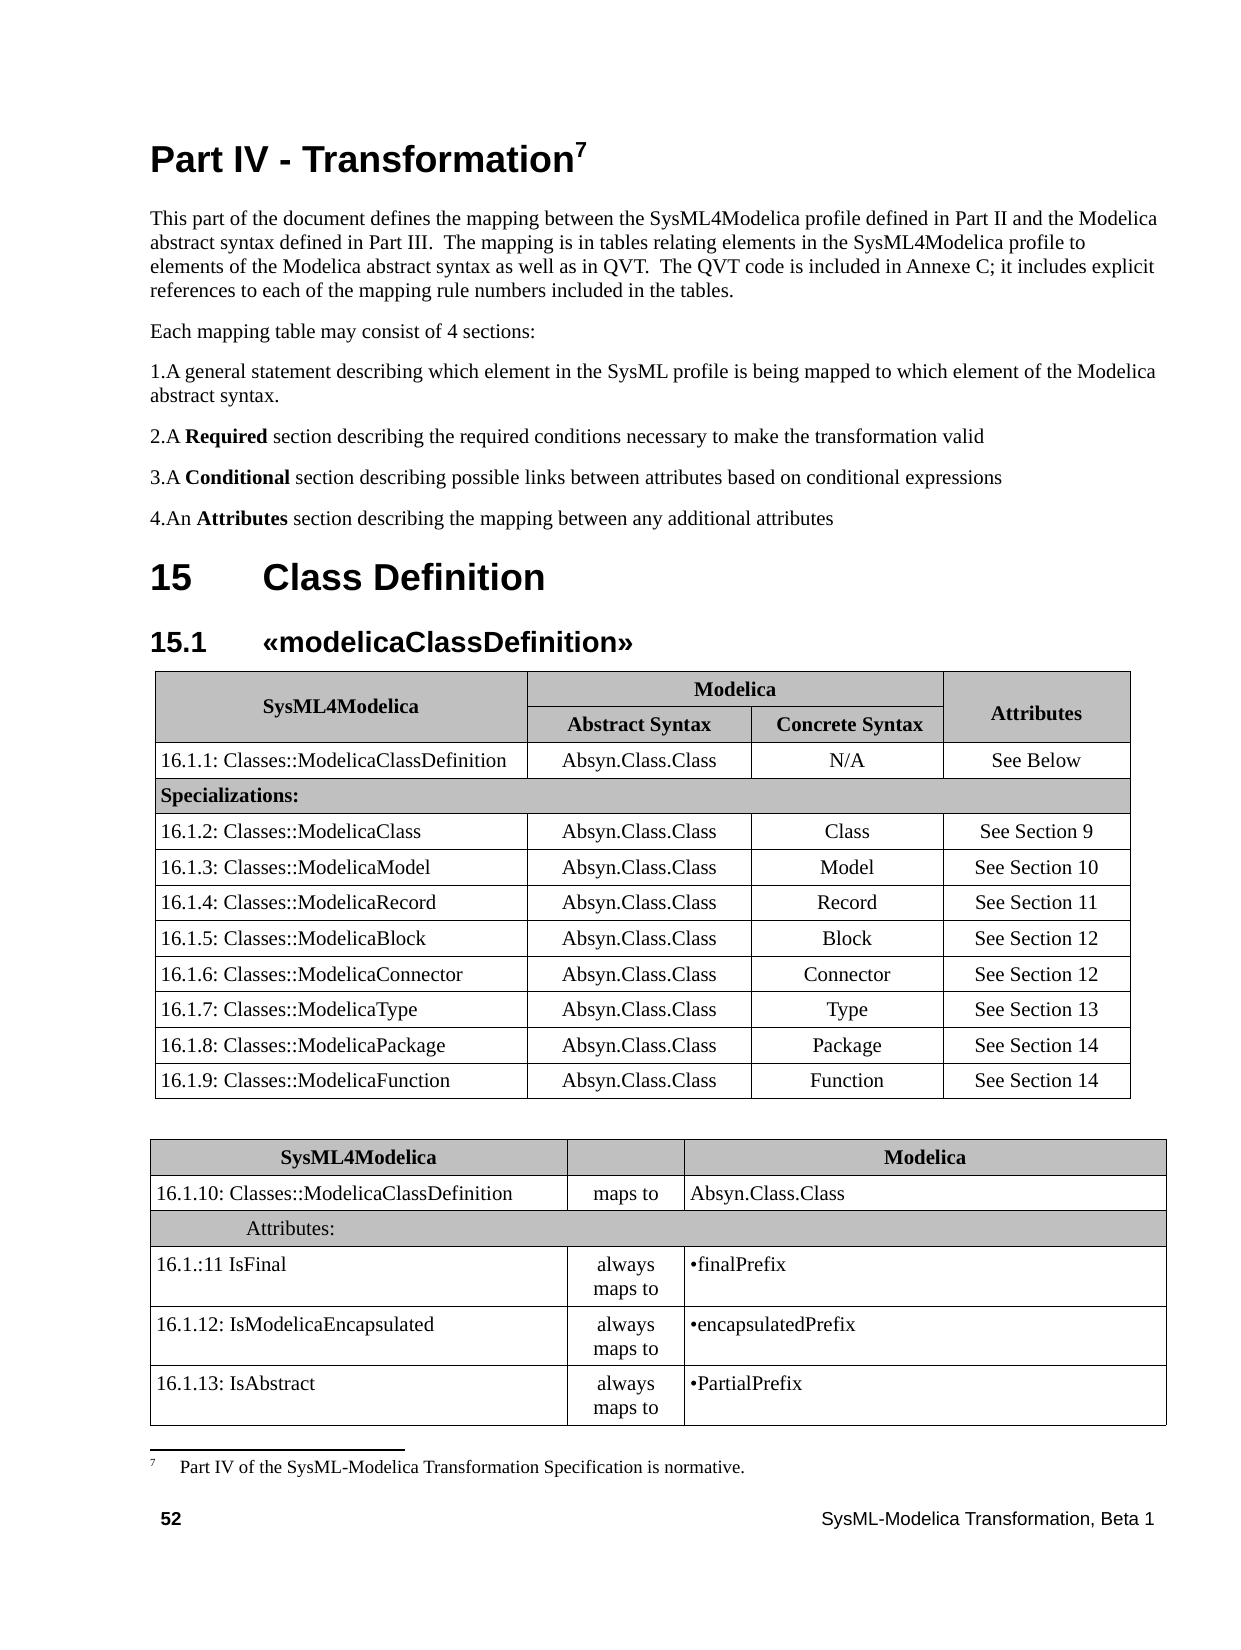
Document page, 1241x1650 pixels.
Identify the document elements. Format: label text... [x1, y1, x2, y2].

table_header SysML4Modelica [151, 1140, 567, 1175]
table_cell See Section 14 [944, 1064, 1130, 1098]
table_cell Specializations: [156, 779, 1130, 813]
table_cell See Section 11 [944, 886, 1130, 920]
subtitle Part IV - Transformation [150, 137, 1166, 181]
table_cell See Section 14 [944, 1028, 1130, 1063]
list A Conditional section describing possible links between attributes based on conditional expressions [150, 465, 1166, 489]
table_header Modelica [528, 672, 943, 706]
table_cell Block [752, 921, 943, 956]
table_cell 16.1.9: Classes::ModelicaFunction [156, 1064, 527, 1098]
table_cell Concrete Syntax [752, 707, 943, 742]
list A general statement describing which element in the SysML profile is being mapped to which element of the Modelica abstract syntax. [150, 359, 1166, 407]
table_cell maps to [568, 1176, 684, 1210]
table_cell always maps to [568, 1247, 684, 1306]
table_cell See Section 12 [944, 921, 1130, 956]
text Part IV of the SysML-Modelica Transformation Specification is normative. [150, 1456, 1166, 1477]
table_cell See Section 13 [944, 992, 1130, 1027]
table_cell Absyn.Class.Class [528, 957, 751, 991]
table_cell Class [752, 814, 943, 849]
table_cell Absyn.Class.Class [528, 886, 751, 920]
table_cell Absyn.Class.Class [685, 1176, 1166, 1210]
table_cell 16.1.7: Classes::ModelicaType [156, 992, 527, 1027]
table_cell Absyn.Class.Class [528, 921, 751, 956]
table_cell 16.1.5: Classes::ModelicaBlock [156, 921, 527, 956]
table_cell Function [752, 1064, 943, 1098]
list An Attributes section describing the mapping between any additional attributes [150, 506, 1166, 529]
table_cell Connector [752, 957, 943, 991]
text Each mapping table may consist of 4 sections: [150, 318, 1166, 343]
table_cell Abstract Syntax [528, 707, 751, 742]
table_cell 16.1.:11 IsFinal [151, 1247, 567, 1306]
table_cell 16.1.4: Classes::ModelicaRecord [156, 886, 527, 920]
table_cell See Below [944, 743, 1130, 778]
table_cell 16.1.8: Classes::ModelicaPackage [156, 1028, 527, 1063]
table_cell Model [752, 850, 943, 884]
table_cell 16.1.13: IsAbstract [151, 1366, 567, 1425]
list A Required section describing the required conditions necessary to make the transformation valid [150, 424, 1166, 448]
table_cell Absyn.Class.Class [528, 743, 751, 778]
table_cell always maps to [568, 1366, 684, 1425]
table_cell 16.1.12: IsModelicaEncapsulated [151, 1307, 567, 1365]
subtitle «modelicaClassDefinition» [150, 625, 1166, 659]
table_header Attributes [944, 672, 1130, 742]
table_cell Absyn.Class.Class [528, 814, 751, 849]
table_cell encapsulatedPrefix [685, 1307, 1166, 1365]
table_header SysML4Modelica [156, 672, 527, 742]
table_header Modelica [685, 1140, 1166, 1175]
table_cell Absyn.Class.Class [528, 850, 751, 884]
table_cell 16.1.1: Classes::ModelicaClassDefinition [156, 743, 527, 778]
table_cell Record [752, 886, 943, 920]
table_cell 16.1.3: Classes::ModelicaModel [156, 850, 527, 884]
table_cell always maps to [568, 1307, 684, 1365]
table_cell N/A [752, 743, 943, 778]
table_cell See Section 12 [944, 957, 1130, 991]
table_cell finalPrefix [685, 1247, 1166, 1306]
table_cell Absyn.Class.Class [528, 1064, 751, 1098]
table_cell Attributes: [151, 1211, 1166, 1246]
table_cell Type [752, 992, 943, 1027]
subtitle Class Definition [150, 555, 1166, 598]
table_cell 16.1.2: Classes::ModelicaClass [156, 814, 527, 849]
table_cell Package [752, 1028, 943, 1063]
table_cell Absyn.Class.Class [528, 992, 751, 1027]
table_cell See Section 9 [944, 814, 1130, 849]
table_cell 16.1.10: Classes::ModelicaClassDefinition [151, 1176, 567, 1210]
table_cell Absyn.Class.Class [528, 1028, 751, 1063]
text This part of the document defines the mapping between the SysML4Modelica profile defined in Part II and the Modelica abstract syntax defined in Part III. The mapping is in tables relating elements in the SysML4Modelica profile to elements of the Modelica abstract syntax as well as in QVT. The QVT code is included in Annexe C; it includes explicit references to each of the mapping rule numbers included in the tables. [150, 206, 1166, 302]
table_cell PartialPrefix [685, 1366, 1166, 1425]
table_cell 16.1.6: Classes::ModelicaConnector [156, 957, 527, 991]
table_cell See Section 10 [944, 850, 1130, 884]
table_header [568, 1140, 684, 1175]
